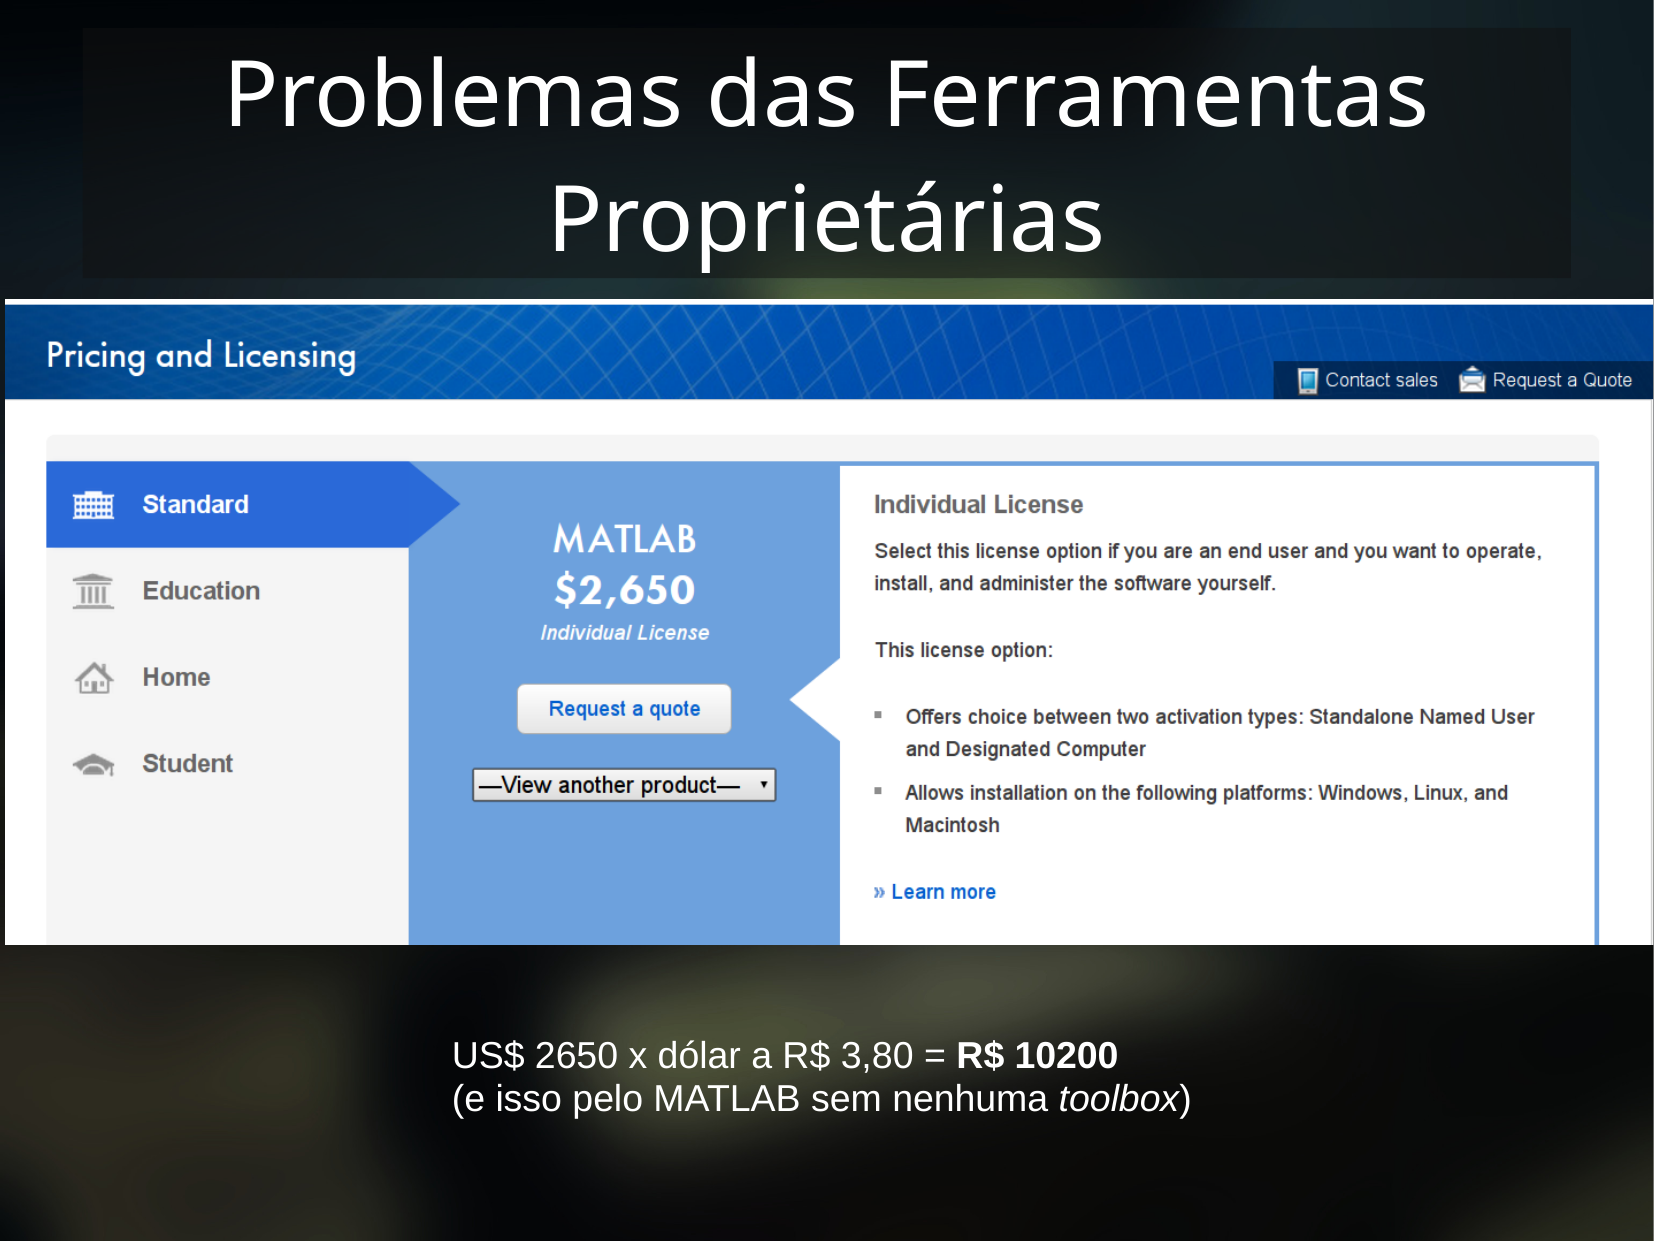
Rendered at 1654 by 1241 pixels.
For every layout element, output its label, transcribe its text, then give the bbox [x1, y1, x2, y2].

title Problemas das Ferramentas Proprietárias [82, 45, 1571, 261]
picture [0, 0, 1654, 1241]
text_box US$ 2650 x dólar a R$ 3,80 = R$ 10200 (e isso pelo MATLAB sem nenhuma toolbox) [437, 1027, 1654, 1127]
